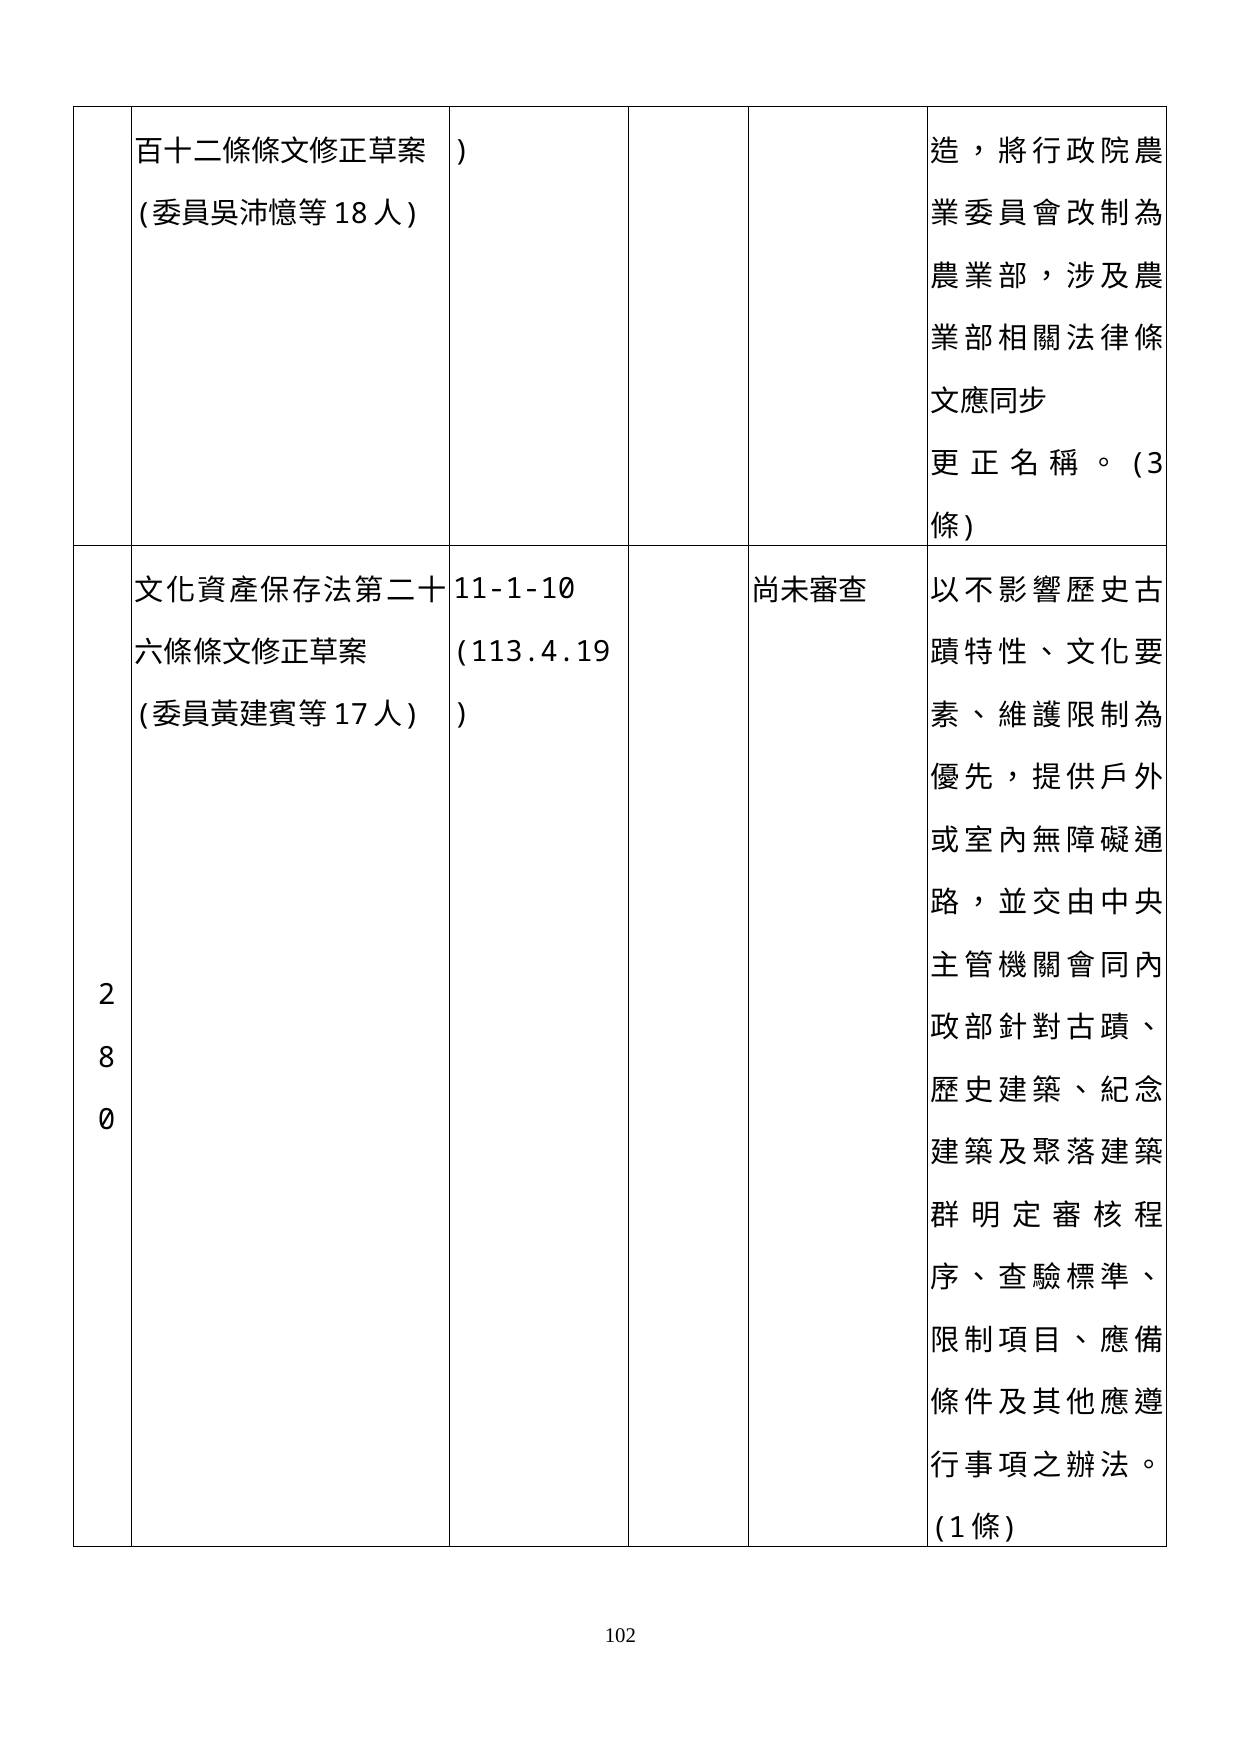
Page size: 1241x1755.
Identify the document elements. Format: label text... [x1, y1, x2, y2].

table_cell [74, 107, 131, 544]
table_cell 尚未審查 [749, 546, 927, 1546]
table_cell [74, 546, 131, 1546]
table_cell 文化資產保存法第二十六條條文修正草案 (委員黃建賓等17人) [132, 546, 449, 1546]
table_cell [629, 107, 748, 544]
table_cell 以不影響歷史古蹟特性、文化要素、維護限制為優先，提供戶外或室內無障礙通路，並交由中央主管機關會同內政部針對古蹟、歷史建築、紀念建築及聚落建築群明定審核程序、查驗標準、限制項目、應備條件及其他應遵行事項之辦法。(1條) [928, 546, 1166, 1546]
table_cell [749, 107, 927, 544]
table_cell [629, 546, 748, 1546]
table_cell 造，將行政院農業委員會改制為農業部，涉及農業部相關法律條文應同步 更正名稱。(3條) [928, 107, 1166, 544]
table_cell 11-1-10 (113.4.19) [450, 546, 628, 1546]
table_cell 百十二條條文修正草案 (委員吳沛憶等18人) [132, 107, 449, 544]
table_cell ) [450, 107, 628, 544]
